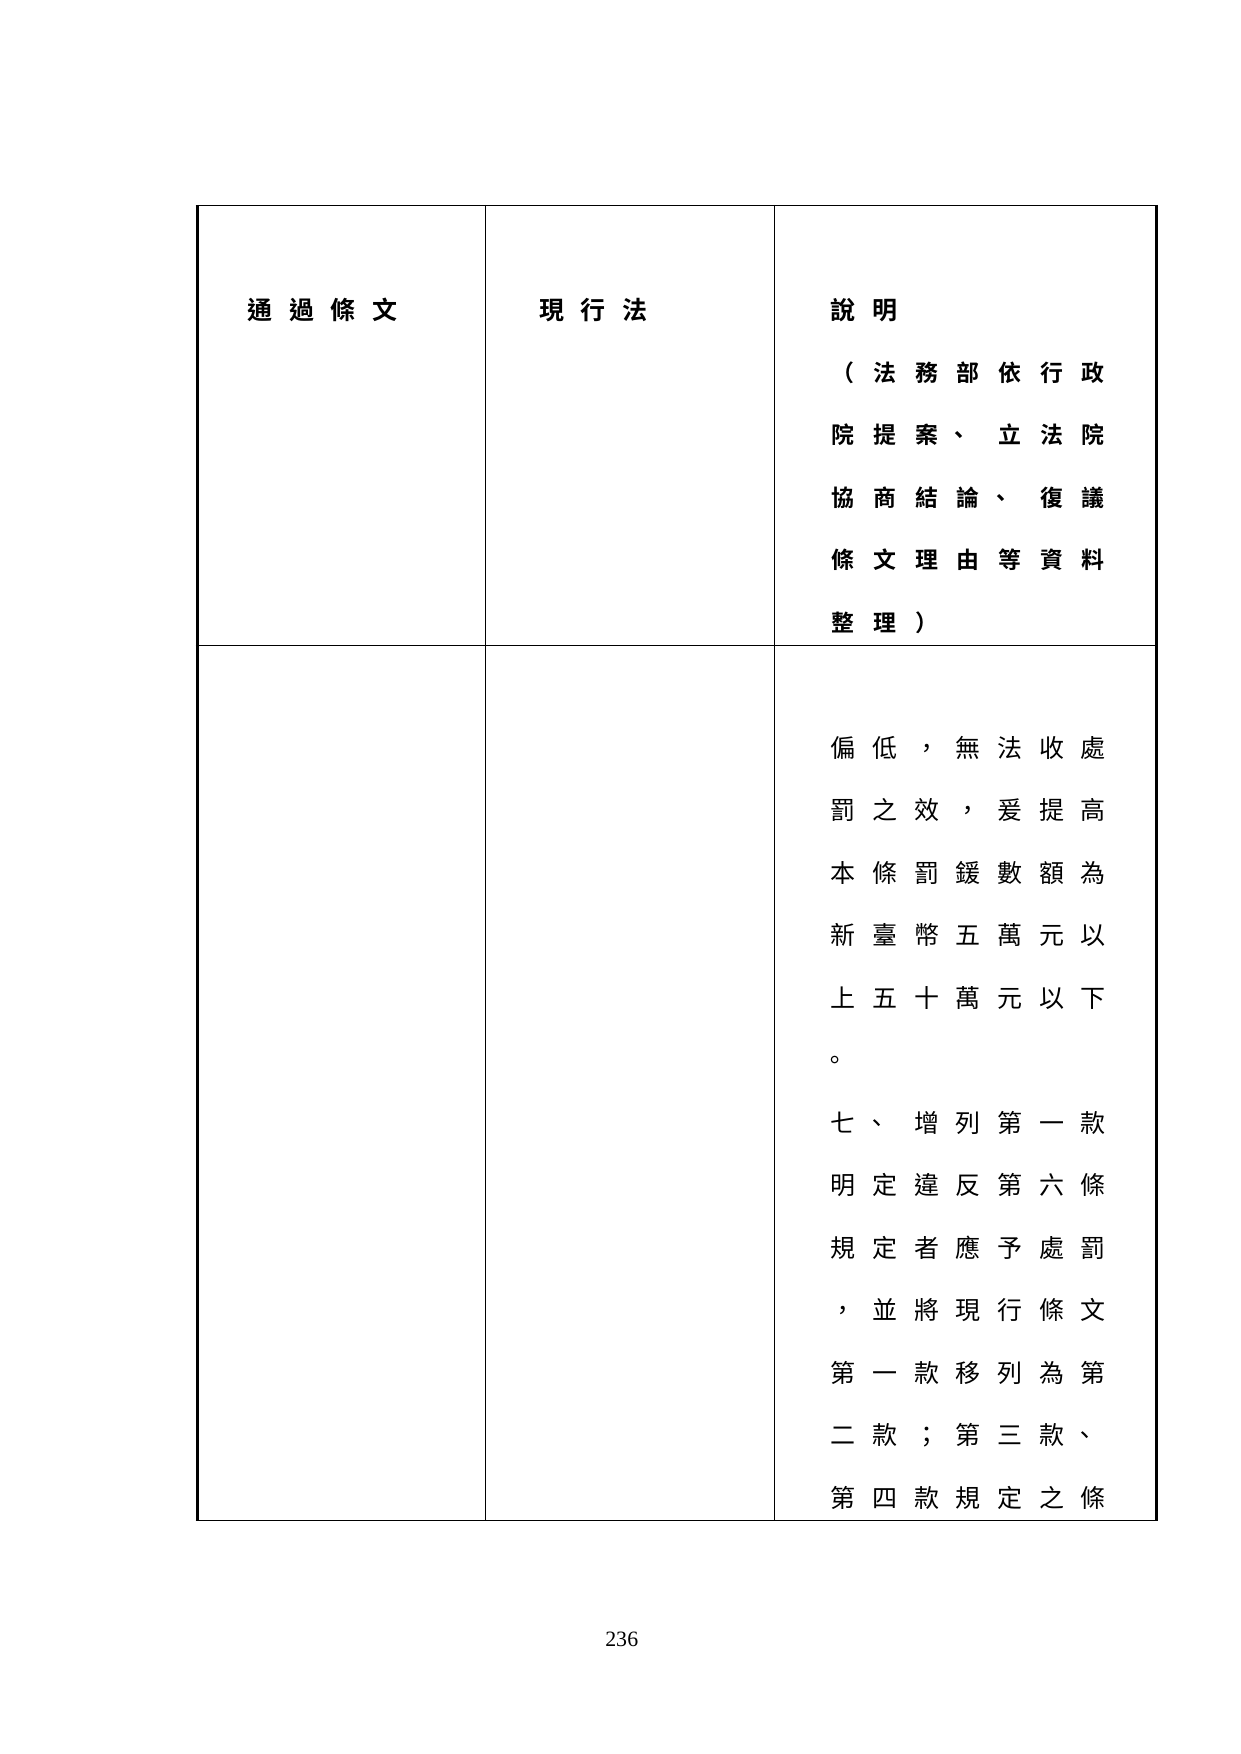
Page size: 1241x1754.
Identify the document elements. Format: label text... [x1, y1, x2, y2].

table_header 通過條文 [199, 206, 485, 645]
table_header 說明 （法務部依行政院提案、立法院協商結論、復議條文理由等資料整理） [775, 206, 1155, 645]
table_cell [486, 646, 774, 1520]
table_cell [199, 646, 485, 1520]
table_header 現行法 [486, 206, 774, 645]
table_cell 偏低，無法收處罰之效，爰提高本條罰鍰數額為新臺幣五萬元以上五十萬元以下。 七、增列第一款明定違反第六條規定者應予處罰，並將現行條文第一款移列為第二款；第三款、第四款規定之條 [775, 646, 1155, 1520]
